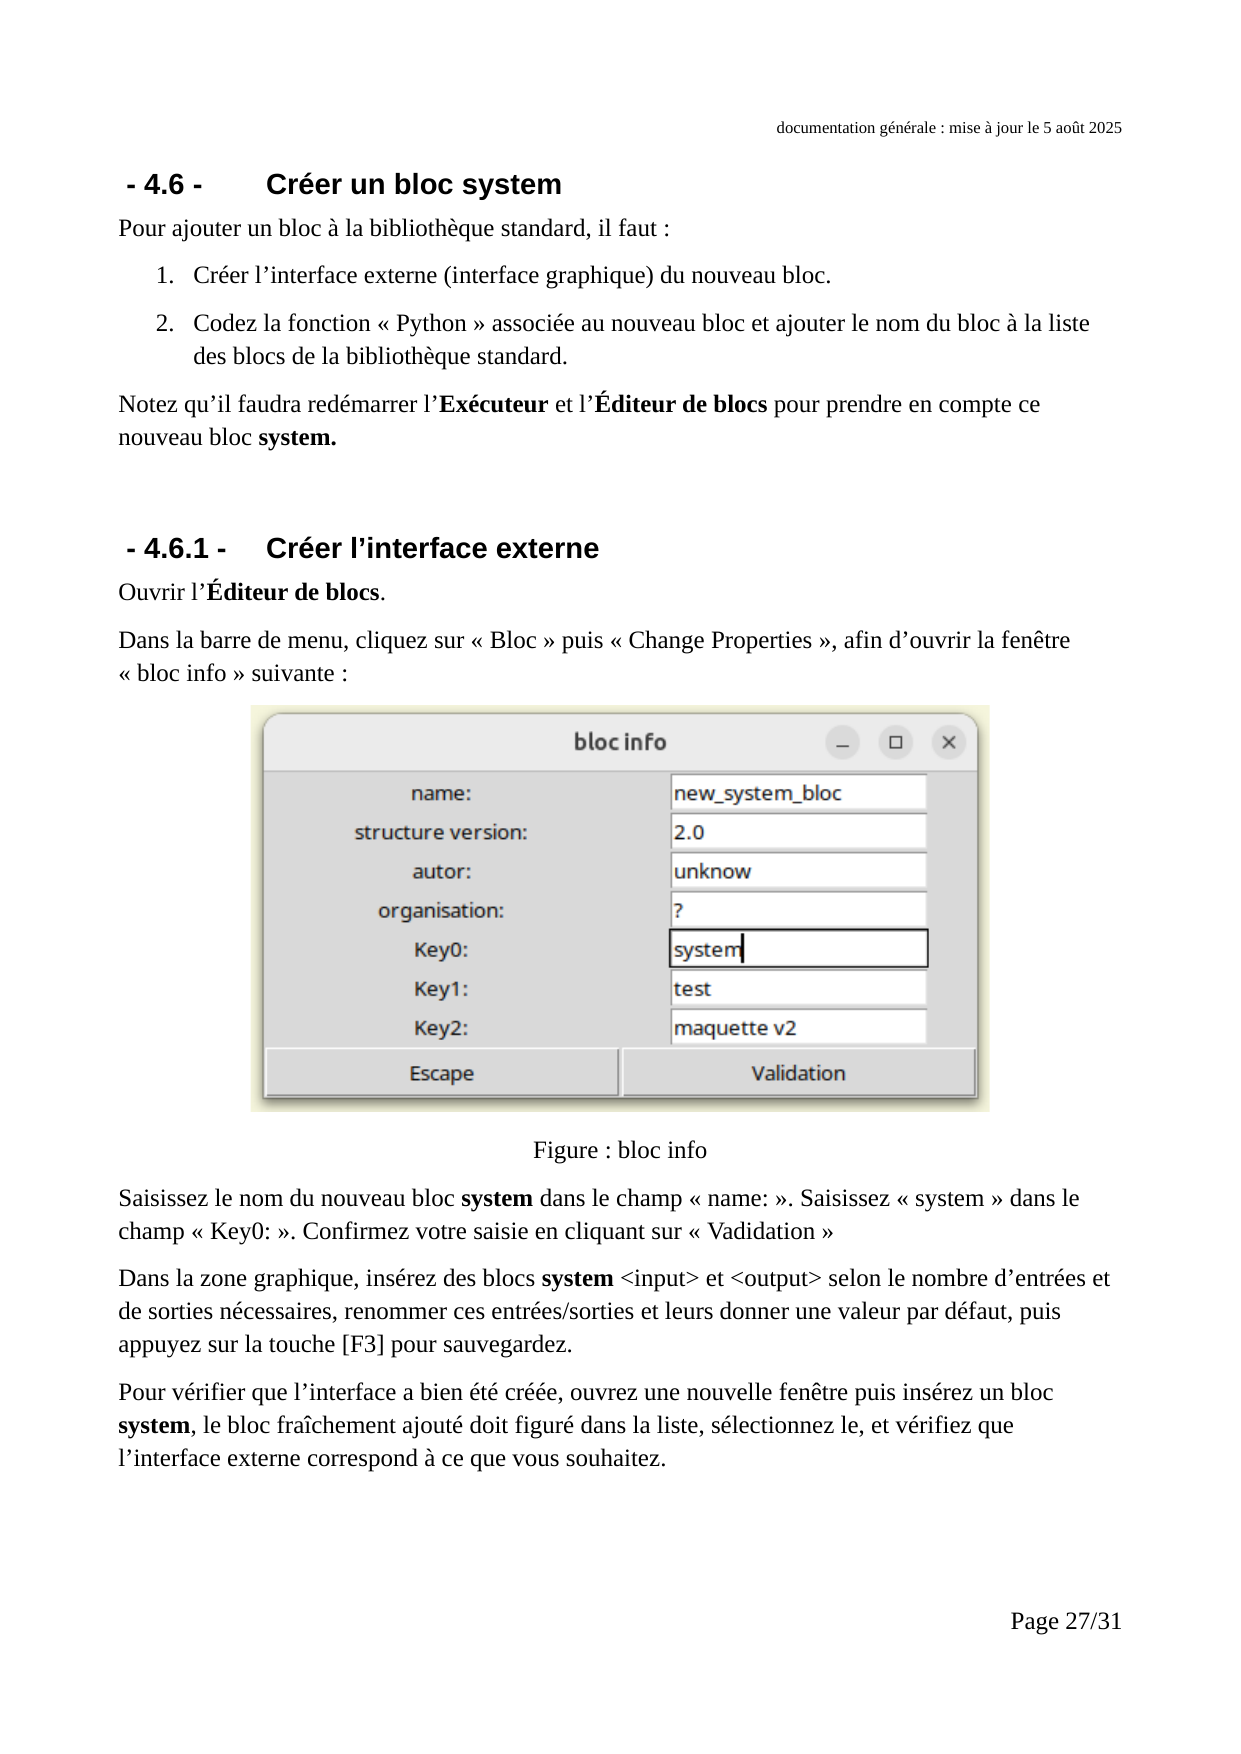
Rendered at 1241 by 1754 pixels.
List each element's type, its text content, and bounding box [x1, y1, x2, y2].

text Notez qu’il faudra redémarrer l’Exécuteur et l’Éditeur de blocs pour prendre en compte ce nouveau bloc system. [118, 389, 1122, 450]
text Dans la zone graphique, insérez des blocs system <input> et <output> selon le nombre d’entrées et de sorties nécessaires, renommer ces entrées/sorties et leurs donner une valeur par défaut, puis appuyez sur la touche [F3] pour sauvegardez. [118, 1263, 1122, 1358]
text Saisissez le nom du nouveau bloc system dans le champ « name: ». Saisissez « system » dans le champ « Key0: ». Confirmez votre saisie en cliquant sur « Vadidation » [118, 1183, 1122, 1244]
text Pour ajouter un bloc à la bibliothèque standard, il faut : [118, 213, 1122, 242]
list Créer l’interface externe (interface graphique) du nouveau bloc. [156, 260, 1122, 289]
picture [250, 705, 990, 1112]
subtitle Créer l’interface externe [118, 531, 1122, 565]
text Figure : bloc info [118, 1112, 1122, 1164]
text Ouvrir l’Éditeur de blocs. [118, 577, 1122, 606]
subtitle Créer un bloc system [118, 167, 1122, 200]
text Pour vérifier que l’interface a bien été créée, ouvrez une nouvelle fenêtre puis insérez un bloc system, le bloc fraîchement ajouté doit figuré dans la liste, sélectionnez le, et vérifiez que l’interface externe correspond à ce que vous souhaitez. [118, 1377, 1122, 1472]
list Codez la fonction « Python » associée au nouveau bloc et ajouter le nom du bloc à la liste des blocs de la bibliothèque standard. [156, 308, 1122, 370]
text Dans la barre de menu, cliquez sur « Bloc » puis « Change Properties », afin d’ouvrir la fenêtre « bloc info » suivante : [118, 625, 1122, 687]
